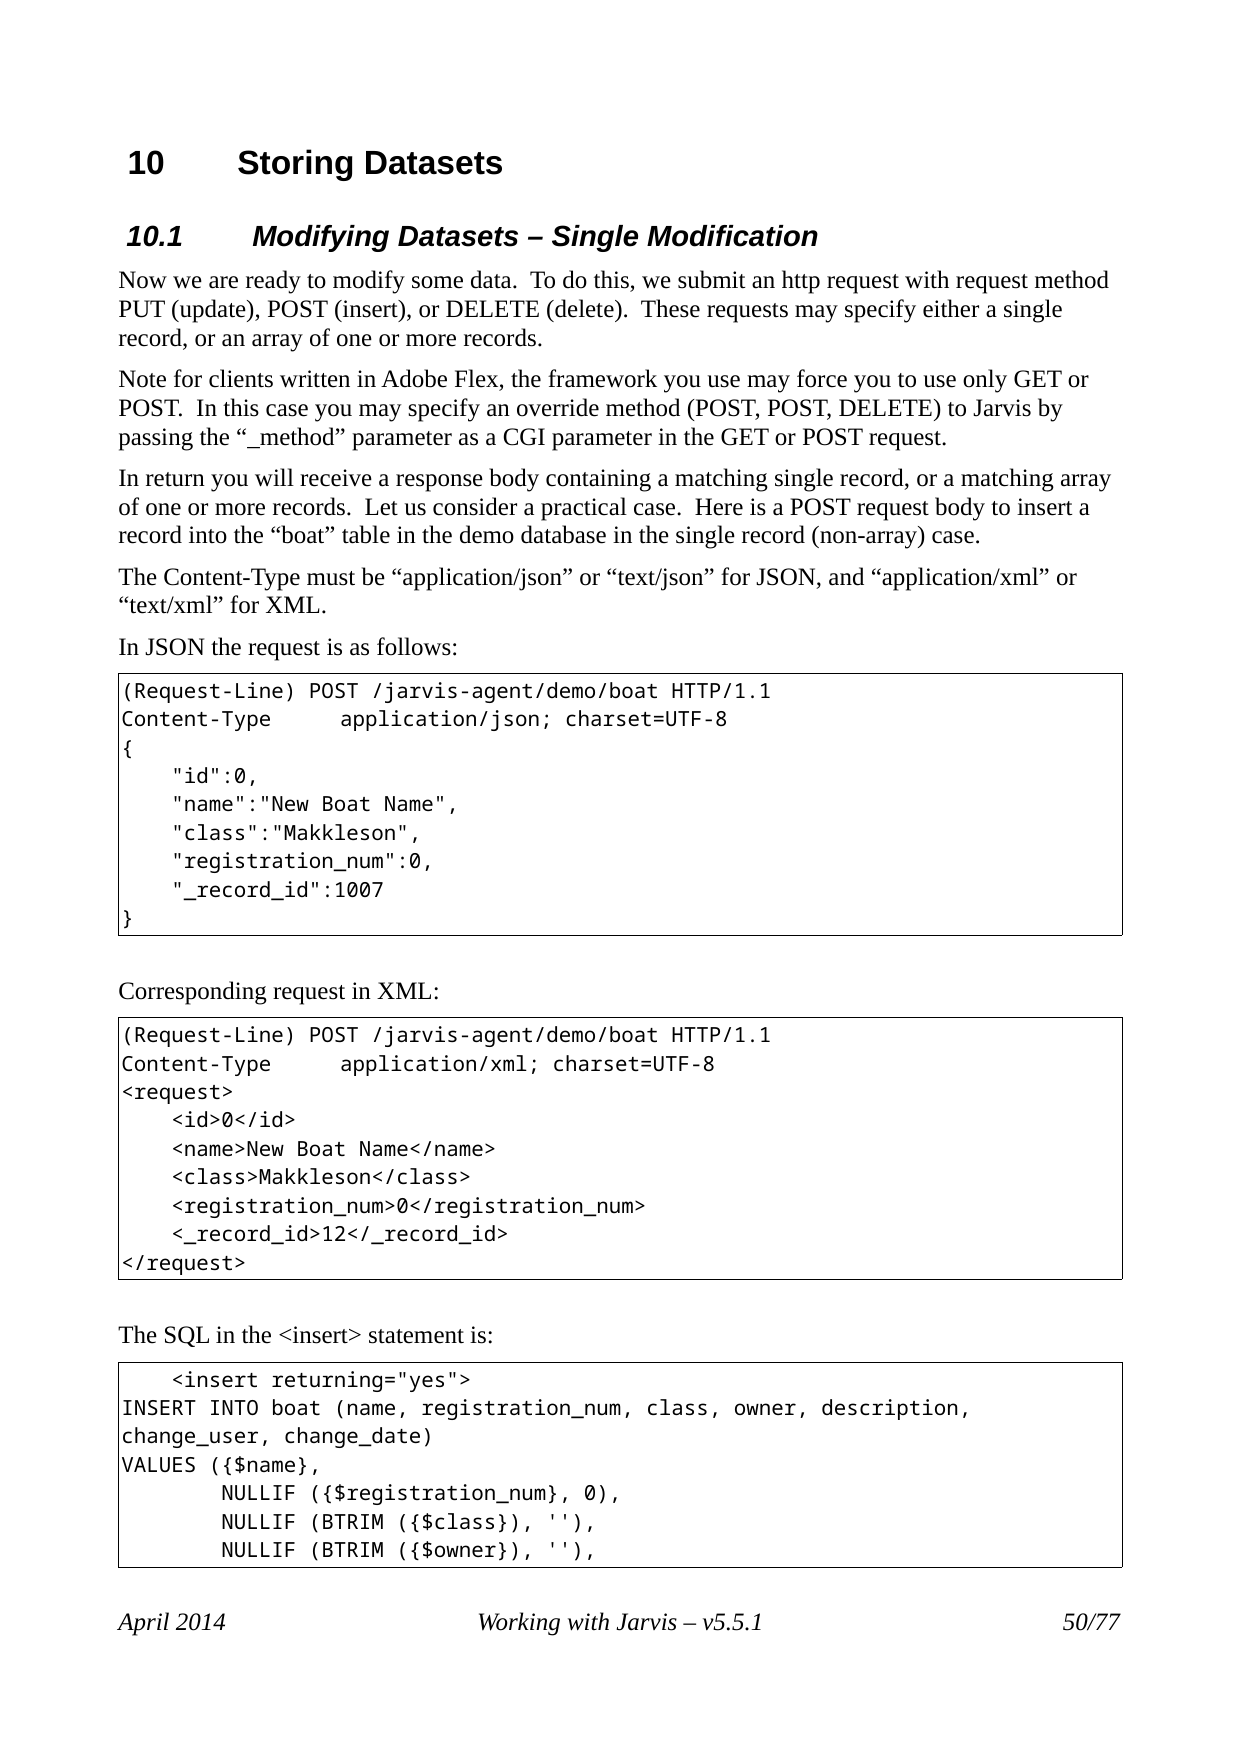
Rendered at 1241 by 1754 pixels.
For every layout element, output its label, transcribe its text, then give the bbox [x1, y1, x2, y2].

text Content-Type application/json; charset=UTF-8 [119, 701, 1122, 730]
subtitle Modifying Datasets – Single Modification [118, 219, 1122, 253]
text NULLIF (BTRIM ({$class}), ''), [119, 1504, 1122, 1532]
text <id>0</id> [119, 1103, 1122, 1131]
text "registration_num":0, "_record_id":1007 } [119, 843, 1122, 935]
text Corresponding request in XML: [118, 976, 1122, 1005]
text (Request-Line) POST /jarvis-agent/demo/boat HTTP/1.1 [119, 1018, 1122, 1046]
text INSERT INTO boat (name, registration_num, class, owner, description, change_user, change_date) [119, 1390, 1122, 1447]
text The SQL in the <insert> statement is: [118, 1321, 1122, 1349]
text Note for clients written in Adobe Flex, the framework you use may force you to use only GET or POST. In this case you may specify an override method (POST, POST, DELETE) to Jarvis by passing the “_method” parameter as a CGI parameter in the GET or POST request. [118, 364, 1122, 450]
text "id":0, [119, 758, 1122, 787]
text Now we are ready to modify some data. To do this, we submit an http request with request method PUT (update), POST (insert), or DELETE (delete). These requests may specify either a single record, or an array of one or more records. [118, 265, 1122, 352]
text <class>Makkleson</class> [119, 1159, 1122, 1188]
text The Content-Type must be “application/json” or “text/json” for JSON, and “application/xml” or “text/xml” for XML. [118, 562, 1122, 619]
text In return you will receive a response body containing a matching single record, or a matching array of one or more records. Let us consider a practical case. Here is a POST request body to insert a record into the “boat” table in the demo database in the single record (non-array) case. [118, 463, 1122, 549]
text NULLIF (BTRIM ({$owner}), ''), [119, 1532, 1122, 1567]
text <insert returning="yes"> [119, 1363, 1122, 1390]
text "class":"Makkleson", [119, 815, 1122, 843]
text Content-Type application/xml; charset=UTF-8 [119, 1046, 1122, 1074]
text <name>New Boat Name</name> [119, 1131, 1122, 1159]
text <request> [119, 1074, 1122, 1103]
text NULLIF ({$registration_num}, 0), [119, 1476, 1122, 1504]
text "name":"New Boat Name", [119, 787, 1122, 815]
text </request> [119, 1245, 1122, 1279]
subtitle Storing Datasets [118, 143, 1122, 182]
text <_record_id>12</_record_id> [119, 1216, 1122, 1245]
text <registration_num>0</registration_num> [119, 1188, 1122, 1216]
text VALUES ({$name}, [119, 1447, 1122, 1476]
text (Request-Line) POST /jarvis-agent/demo/boat HTTP/1.1 [119, 674, 1122, 701]
text { [119, 730, 1122, 758]
text In JSON the request is as follows: [118, 632, 1122, 660]
